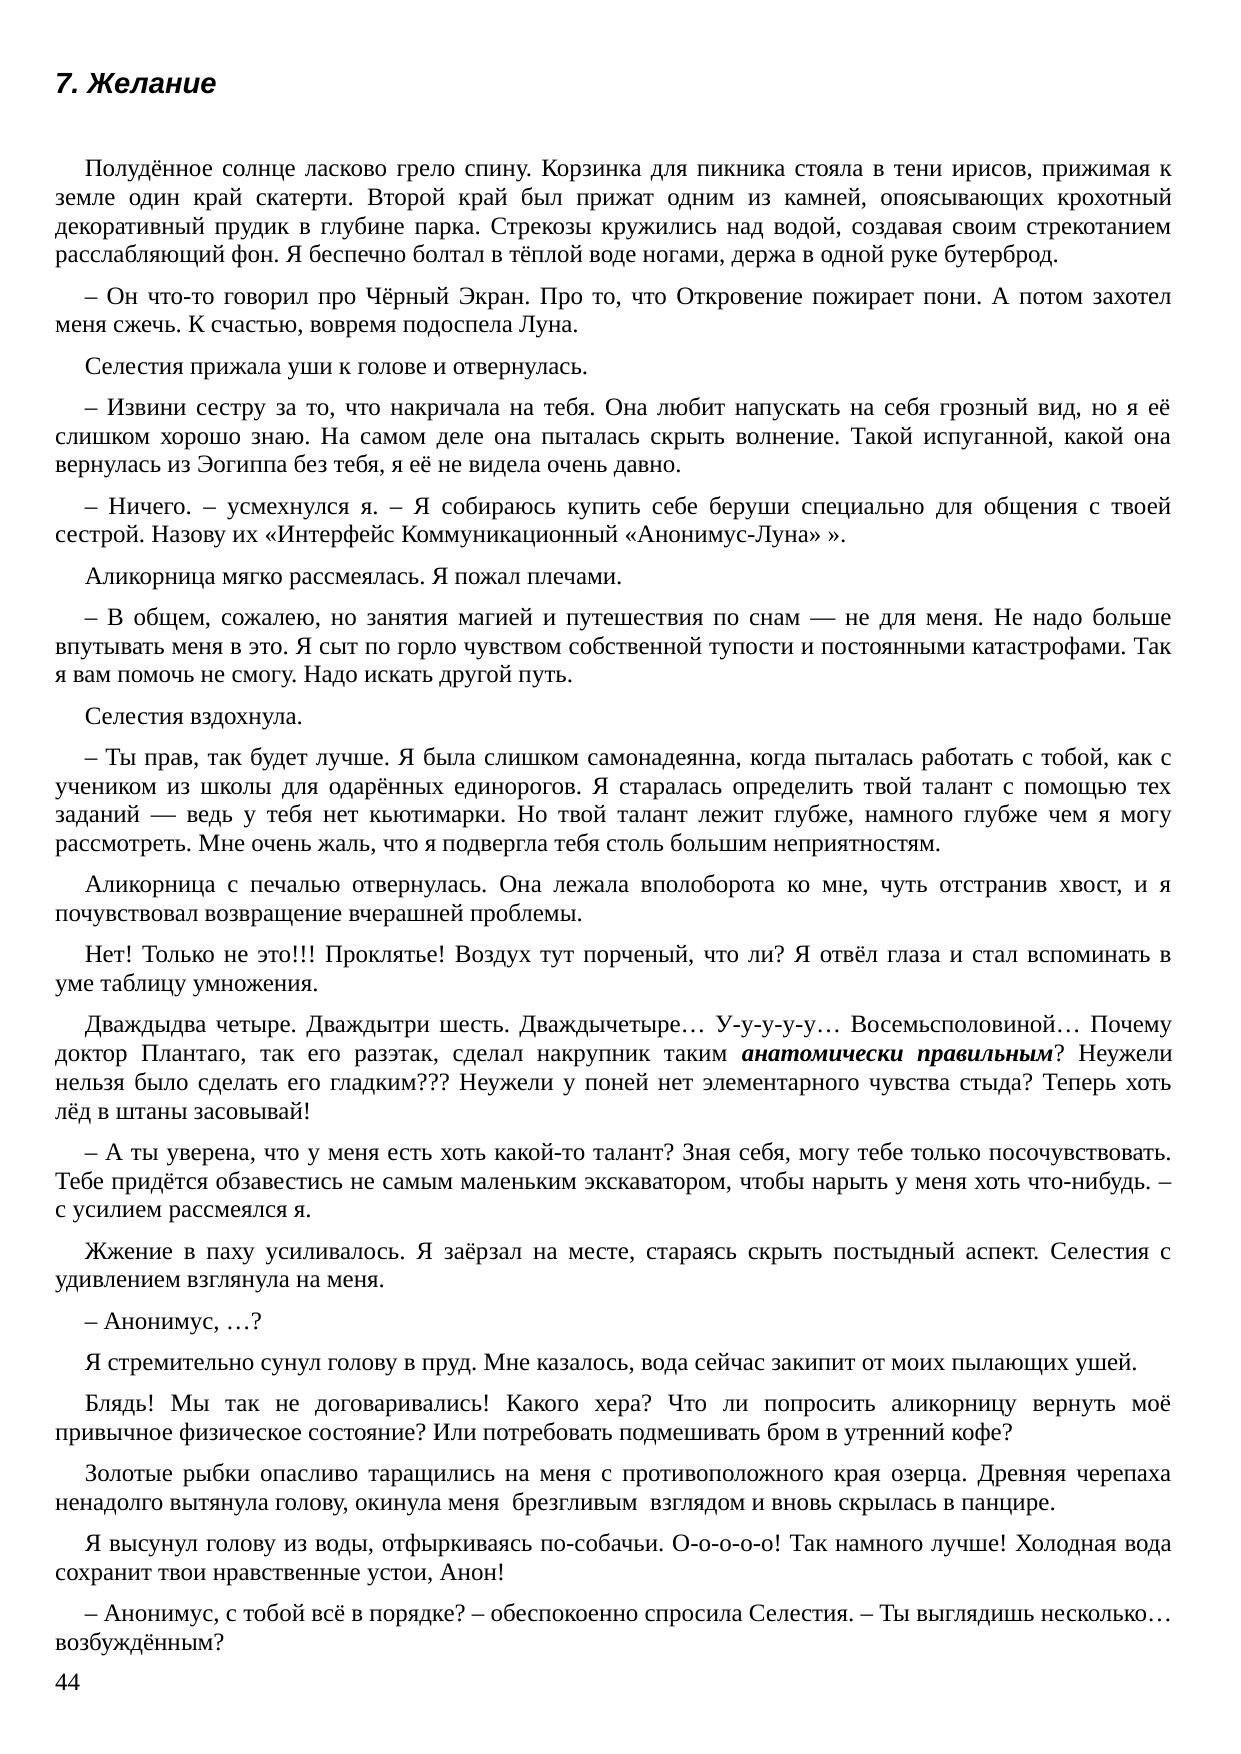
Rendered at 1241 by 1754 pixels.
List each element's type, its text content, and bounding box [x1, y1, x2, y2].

text Дваждыдва четыре. Дваждытри шесть. Дваждычетыре… У-у-у-у-у… Восемьсполовиной… Почему доктор Плантаго, так его разэтак, сделал накрупник таким анатомически правильным? Неужели нельзя было сделать его гладким??? Неужели у поней нет элементарного чувства стыда? Теперь хоть лёд в штаны засовывай! [55, 1009, 1173, 1124]
text – Ты прав, так будет лучше. Я была слишком самонадеянна, когда пыталась работать с тобой, как с учеником из школы для одарённых единорогов. Я старалась определить твой талант с помощью тех заданий — ведь у тебя нет кьютимарки. Но твой талант лежит глубже, намного глубже чем я могу рассмотреть. Мне очень жаль, что я подвергла тебя столь большим неприятностям. [55, 742, 1173, 857]
text Аликорница с печалью отвернулась. Она лежала вполоборота ко мне, чуть отстранив хвост, и я почувствовал возвращение вчерашней проблемы. [55, 869, 1173, 927]
text – Анонимус, с тобой всё в порядке? – обеспокоенно спросила Селестия. – Ты выглядишь несколько… возбуждённым? [55, 1598, 1173, 1656]
text Блядь! Мы так не договаривались! Какого хера? Что ли попросить аликорницу вернуть моё привычное физическое состояние? Или потребовать подмешивать бром в утренний кофе? [55, 1388, 1173, 1446]
text – Он что-то говорил про Чёрный Экран. Про то, что Откровение пожирает пони. А потом захотел меня сжечь. К счастью, вовремя подоспела Луна. [55, 281, 1173, 338]
text – Ничего. – усмехнулся я. – Я собираюсь купить себе беруши специально для общения с твоей сестрой. Назову их «Интерфейс Коммуникационный «Анонимус-Луна» ». [55, 491, 1173, 548]
text Селестия вздохнула. [55, 701, 1173, 729]
text Аликорница мягко рассмеялась. Я пожал плечами. [55, 561, 1173, 589]
text Нет! Только не это!!! Проклятье! Воздух тут порченый, что ли? Я отвёл глаза и стал вспоминать в уме таблицу умножения. [55, 939, 1173, 997]
text Золотые рыбки опасливо таращились на меня с противоположного края озерца. Древняя черепаха ненадолго вытянула голову, окинула меня брезгливым взглядом и вновь скрылась в панцире. [55, 1458, 1173, 1516]
text Селестия прижала уши к голове и отвернулась. [55, 351, 1173, 379]
text Я стремительно сунул голову в пруд. Мне казалось, вода сейчас закипит от моих пылающих ушей. [55, 1347, 1173, 1376]
subtitle 7. Желание [55, 66, 1173, 99]
text Полудённое солнце ласково грело спину. Корзинка для пикника стояла в тени ирисов, прижимая к земле один край скатерти. Второй край был прижат одним из камней, опоясывающих крохотный декоративный прудик в глубине парка. Стрекозы кружились над водой, создавая своим стрекотанием расслабляющий фон. Я беспечно болтал в тёплой воде ногами, держа в одной руке бутерброд. [55, 153, 1173, 268]
text – В общем, сожалею, но занятия магией и путешествия по снам — не для меня. Не надо больше впутывать меня в это. Я сыт по горло чувством собственной тупости и постоянными катастрофами. Так я вам помочь не смогу. Надо искать другой путь. [55, 602, 1173, 688]
text Жжение в паху усиливалось. Я заёрзал на месте, стараясь скрыть постыдный аспект. Селестия с удивлением взглянула на меня. [55, 1236, 1173, 1293]
text – Анонимус, …? [55, 1306, 1173, 1334]
text – Извини сестру за то, что накричала на тебя. Она любит напускать на себя грозный вид, но я её слишком хорошо знаю. На самом деле она пыталась скрыть волнение. Такой испуганной, какой она вернулась из Эогиппа без тебя, я её не видела очень давно. [55, 392, 1173, 478]
text Я высунул голову из воды, отфыркиваясь по-собачьи. О-о-о-о-о! Так намного лучше! Холодная вода сохранит твои нравственные устои, Анон! [55, 1528, 1173, 1586]
text – А ты уверена, что у меня есть хоть какой-то талант? Зная себя, могу тебе только посочувствовать. Тебе придётся обзавестись не самым маленьким экскаватором, чтобы нарыть у меня хоть что-нибудь. – с усилием рассмеялся я. [55, 1137, 1173, 1223]
